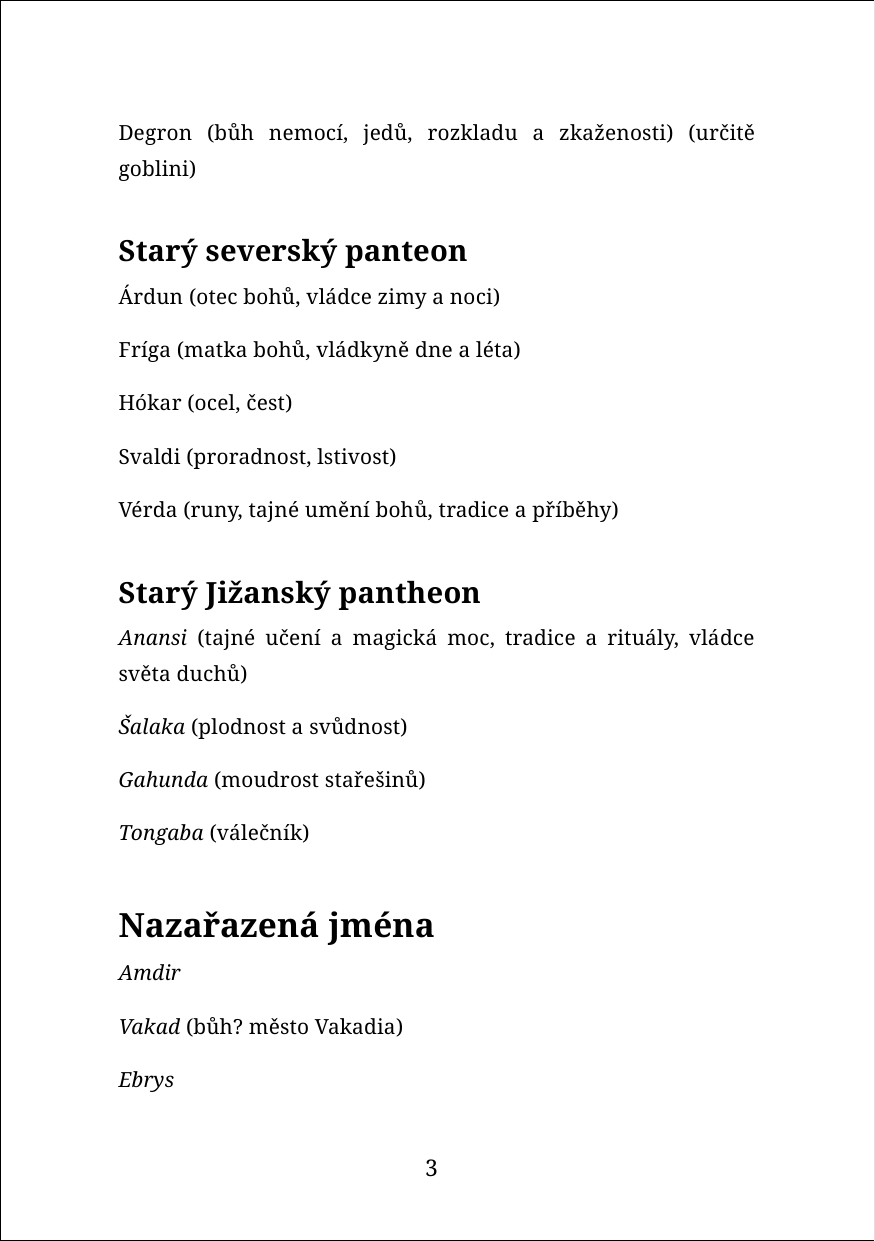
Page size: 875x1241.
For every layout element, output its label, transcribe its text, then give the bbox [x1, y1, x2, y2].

subtitle Nazařazená jména [118, 901, 756, 947]
text Árdun (otec bohů, vládce zimy a noci) [118, 282, 756, 311]
text Fríga (matka bohů, vládkyně dne a léta) [118, 335, 756, 364]
subtitle Starý Jižanský pantheon [118, 572, 756, 612]
text Degron (bůh nemocí, jedů, rozkladu a zkaženosti) (určitě goblini) [118, 118, 756, 182]
text Anansi (tajné učení a magická moc, tradice a rituály, vládce světa duchů) [118, 623, 756, 687]
text Amdir [118, 958, 756, 987]
text Vérda (runy, tajné umění bohů, tradice a příběhy) [118, 495, 756, 523]
text Gahunda (moudrost stařešinů) [118, 765, 756, 794]
text Šalaka (plodnost a svůdnost) [118, 712, 756, 741]
text Ebrys [118, 1065, 756, 1093]
subtitle Starý severský panteon [118, 231, 756, 270]
text Hókar (ocel, čest) [118, 388, 756, 417]
text Tongaba (válečník) [118, 818, 756, 847]
text Vakad (bůh? město Vakadia) [118, 1012, 756, 1040]
text Svaldi (proradnost, lstivost) [118, 442, 756, 470]
